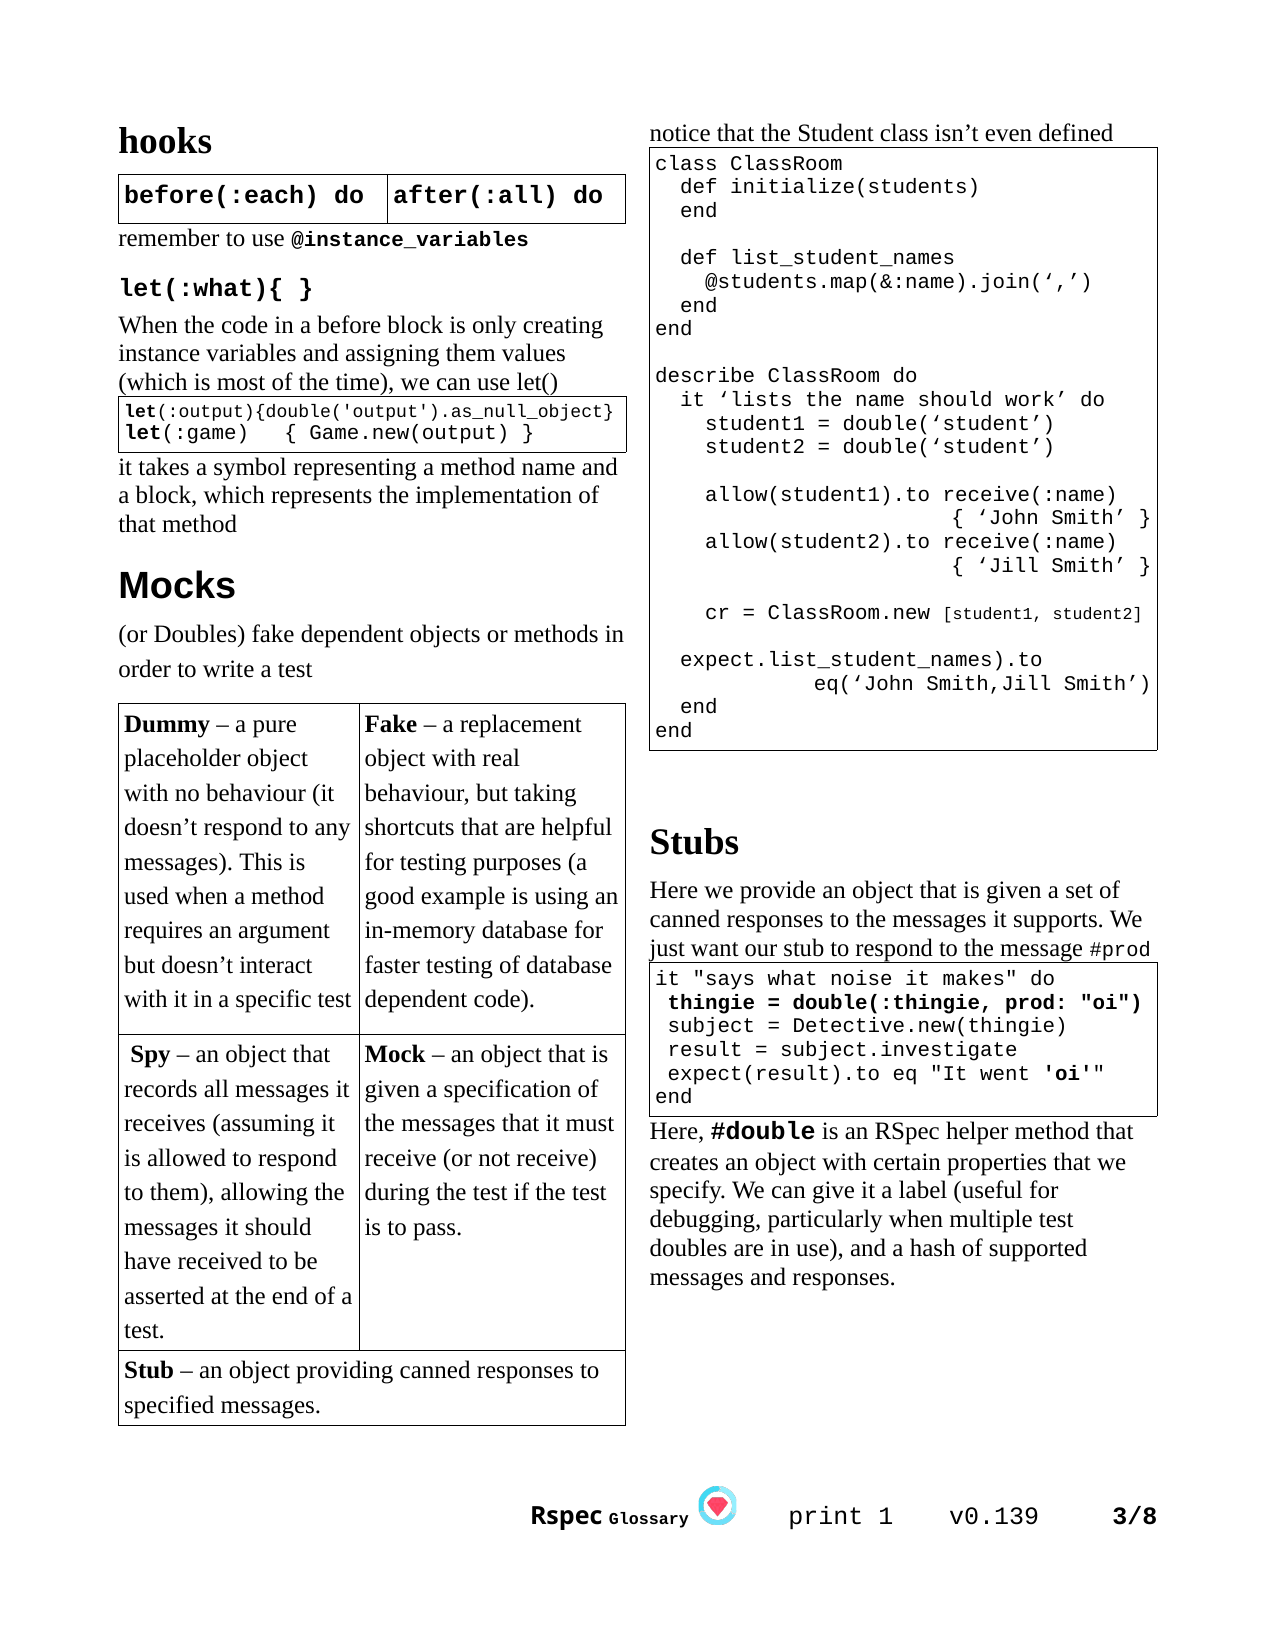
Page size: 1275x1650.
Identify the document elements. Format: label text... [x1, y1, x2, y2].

table_header let(:output){double('output').as_null_object} let(:game) { Game.new(output) } [119, 397, 626, 452]
text Here, #double is an RSpec helper method that creates an object with certain properties that we specify. We can give it a label (useful for debugging, particularly when multiple test doubles are in use), and a hash of supported messages and responses. [649, 1117, 1157, 1290]
text notice that the Student class isn’t even defined [649, 118, 1157, 147]
subtitle hooks [118, 118, 626, 161]
table_header before(:each) do [119, 175, 387, 222]
subtitle let(:what){ } [118, 276, 626, 304]
table_cell Stub – an object providing canned responses to specified messages. [119, 1351, 625, 1424]
table_header Dummy – a pure placeholder object with no behaviour (it doesn’t respond to any messages). This is used when a method requires an argument but doesn’t interact with it in a specific test [119, 704, 359, 1033]
table_header after(:all) do [388, 175, 625, 222]
table_header class ClassRoom def initialize(students) end def list_student_names @students.map(&:name).join(‘,’) end end describe ClassRoom do it ‘lists the name should work’ do student1 = double(‘student’) student2 = double(‘student’) allow(student1).to receive(:name) { ‘John Smith’ } allow(student2).to receive(:name) { ‘Jill Smith’ } cr = ClassRoom.new [student1, student2] expect.list_student_names).to eq(‘John Smith,Jill Smith’) end end [650, 148, 1157, 749]
text (or Doubles) fake dependent objects or methods in order to write a test [118, 619, 626, 682]
table_header Fake – a replacement object with real behaviour, but taking shortcuts that are helpful for testing purposes (a good example is using an in-memory database for faster testing of database dependent code). [360, 704, 625, 1033]
table_cell Spy – an object that records all messages it receives (assuming it is allowed to respond to them), allowing the messages it should have received to be asserted at the end of a test. [119, 1035, 359, 1350]
table_header it "says what noise it makes" do thingie = double(:thingie, prod: "oi") subject = Detective.new(thingie) result = subject.investigate expect(result).to eq "It went 'oi'" end [650, 963, 1157, 1116]
text remember to use @instance_variables [118, 224, 626, 252]
picture [698, 1486, 737, 1525]
text it takes a symbol representing a method name and a block, which represents the implementation of that method [118, 453, 626, 538]
text Here we provide an object that is given a set of canned responses to the messages it supports. We just want our stub to respond to the message #prod [649, 875, 1157, 962]
text When the code in a before block is only creating instance variables and assigning them values (which is most of the time), we can use let() [118, 310, 626, 396]
table_cell Mock – an object that is given a specification of the messages that it must receive (or not receive) during the test if the test is to pass. [360, 1035, 625, 1350]
subtitle Mocks [118, 563, 626, 607]
subtitle Stubs [649, 819, 1157, 863]
